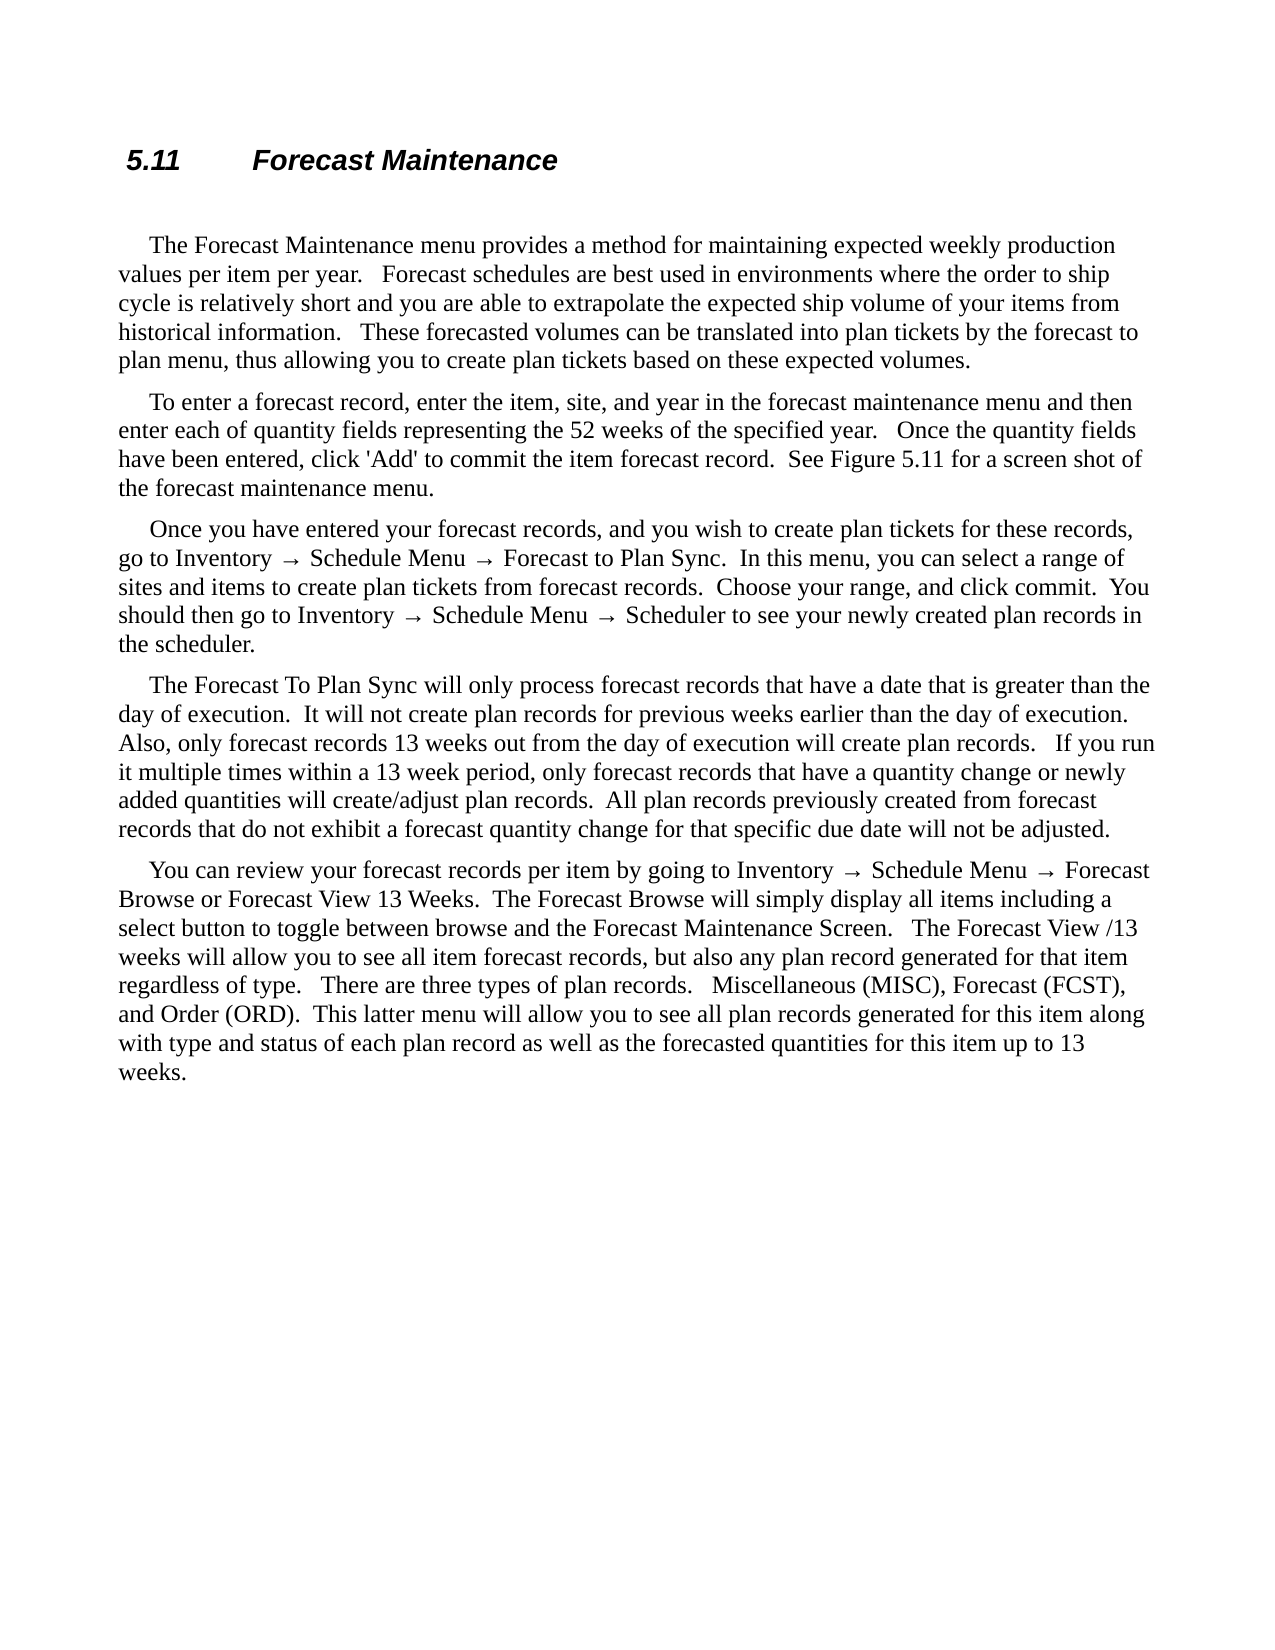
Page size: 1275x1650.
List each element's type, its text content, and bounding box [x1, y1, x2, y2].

text You can review your forecast records per item by going to Inventory → Schedule Menu → Forecast Browse or Forecast View 13 Weeks. The Forecast Browse will simply display all items including a select button to toggle between browse and the Forecast Maintenance Screen. The Forecast View /13 weeks will allow you to see all item forecast records, but also any plan record generated for that item regardless of type. There are three types of plan records. Miscellaneous (MISC), Forecast (FCST), and Order (ORD). This latter menu will allow you to see all plan records generated for this item along with type and status of each plan record as well as the forecasted quantities for this item up to 13 weeks. [118, 855, 1157, 1085]
text Once you have entered your forecast records, and you wish to create plan tickets for these records, go to Inventory → Schedule Menu → Forecast to Plan Sync. In this menu, you can select a range of sites and items to create plan tickets from forecast records. Choose your range, and click commit. You should then go to Inventory → Schedule Menu → Scheduler to see your newly created plan records in the scheduler. [118, 514, 1157, 658]
subtitle Forecast Maintenance [118, 143, 1157, 177]
text The Forecast Maintenance menu provides a method for maintaining expected weekly production values per item per year. Forecast schedules are best used in environments where the order to ship cycle is relatively short and you are able to extrapolate the expected ship volume of your items from historical information. These forecasted volumes can be translated into plan tickets by the forecast to plan menu, thus allowing you to create plan tickets based on these expected volumes. [118, 230, 1157, 374]
text The Forecast To Plan Sync will only process forecast records that have a date that is greater than the day of execution. It will not create plan records for previous weeks earlier than the day of execution. Also, only forecast records 13 weeks out from the day of execution will create plan records. If you run it multiple times within a 13 week period, only forecast records that have a quantity change or newly added quantities will create/adjust plan records. All plan records previously created from forecast records that do not exhibit a forecast quantity change for that specific due date will not be adjusted. [118, 670, 1157, 843]
text To enter a forecast record, enter the item, site, and year in the forecast maintenance menu and then enter each of quantity fields representing the 52 weeks of the specified year. Once the quantity fields have been entered, click 'Add' to commit the item forecast record. See Figure 5.11 for a screen shot of the forecast maintenance menu. [118, 387, 1157, 502]
